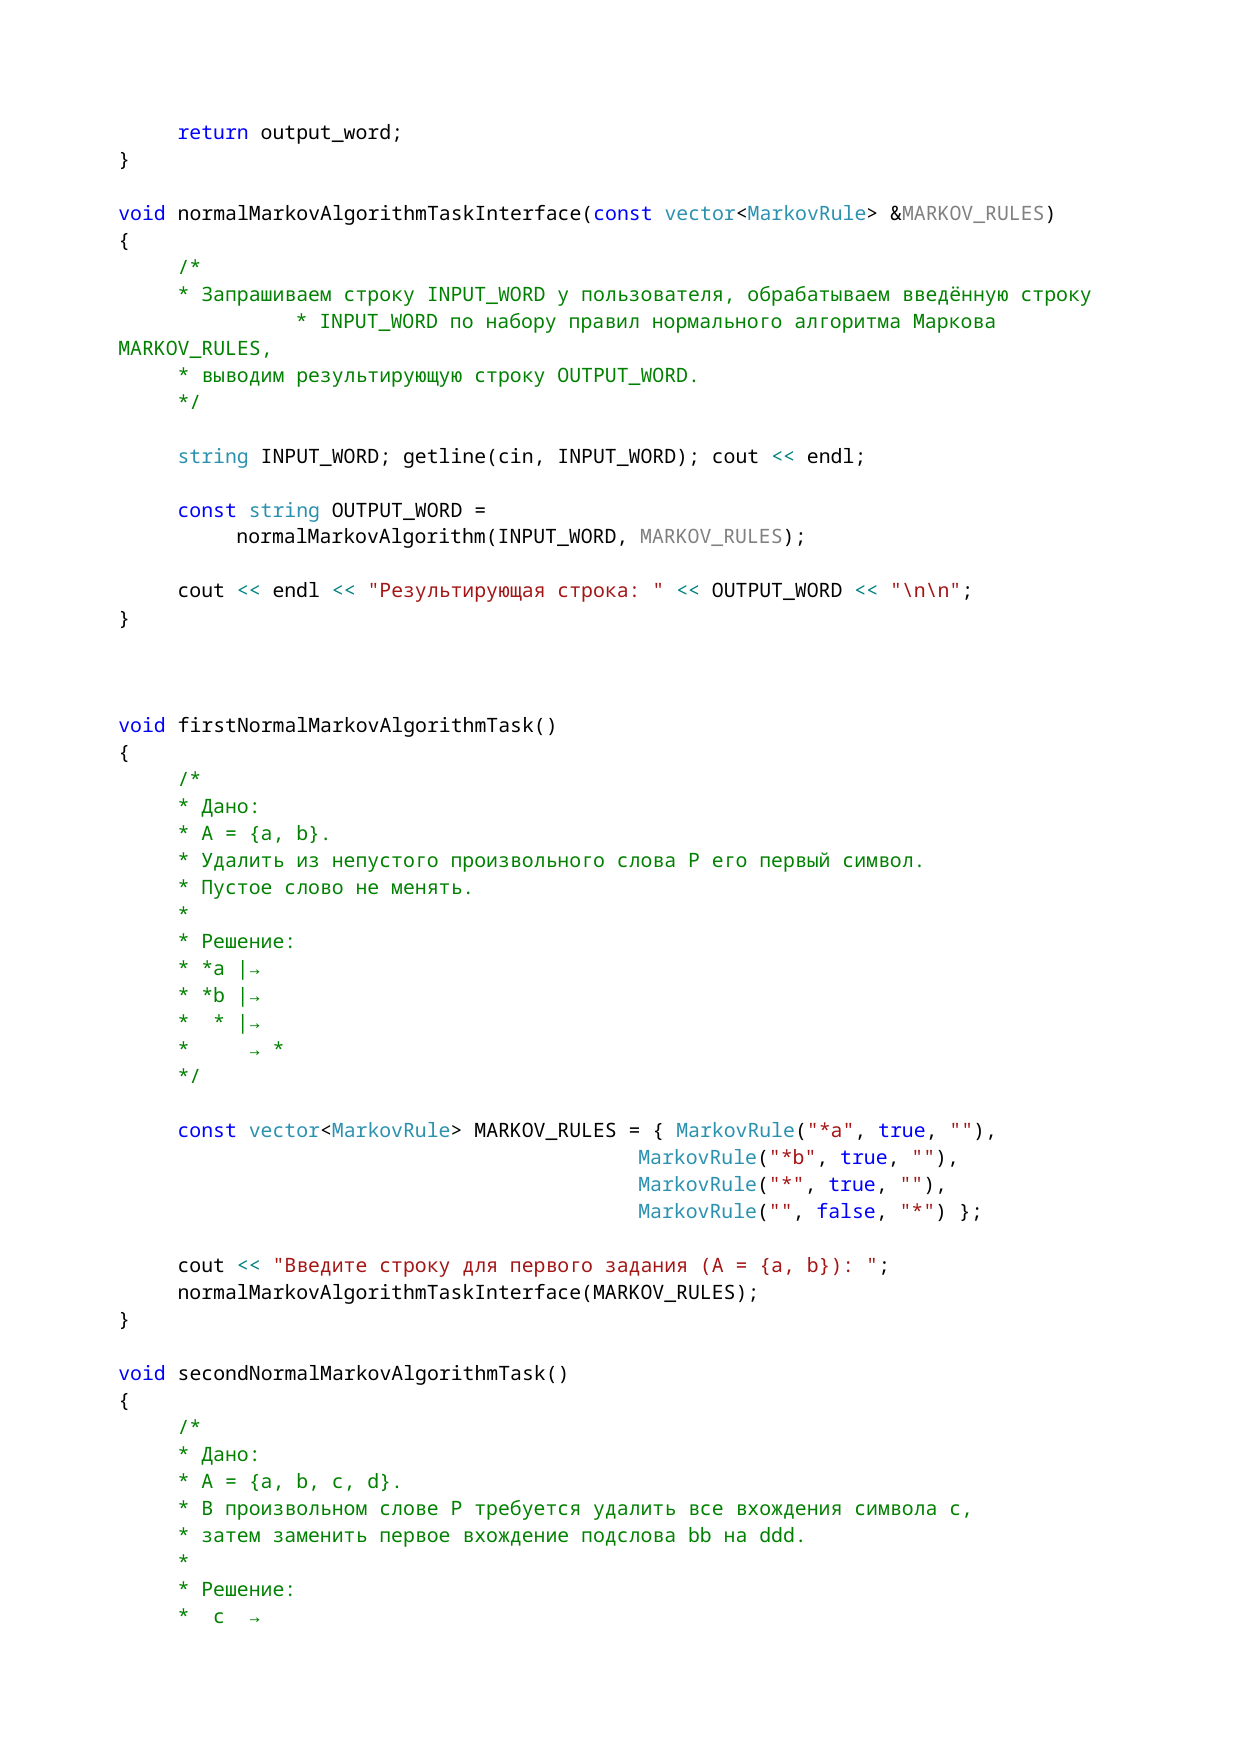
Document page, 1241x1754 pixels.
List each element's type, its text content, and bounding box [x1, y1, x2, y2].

text */ [118, 388, 1122, 415]
text * В произвольном слове P требуется удалить все вхождения символа c, [118, 1494, 1122, 1521]
text normalMarkovAlgorithm(INPUT_WORD, MARKOV_RULES); [118, 523, 1122, 550]
text { [118, 1386, 1122, 1413]
text * A = {a, b}. [118, 819, 1122, 847]
text const vector<MarkovRule> MARKOV_RULES = { MarkovRule("*a", true, ""), [118, 1116, 1122, 1143]
text * [118, 1548, 1122, 1575]
text * Запрашиваем строку INPUT_WORD у пользователя, обрабатываем введённую строку * INPUT_WORD по набору правил нормального алгоритма Маркова MARKOV_RULES, [118, 280, 1122, 361]
text * Решение: [118, 927, 1122, 954]
text normalMarkovAlgorithmTaskInterface(MARKOV_RULES); [118, 1278, 1122, 1305]
text * A = {a, b, c, d}. [118, 1467, 1122, 1494]
text string INPUT_WORD; getline(cin, INPUT_WORD); cout << endl; [118, 442, 1122, 469]
text /* [118, 1413, 1122, 1440]
text * *a |→ [118, 954, 1122, 981]
text * c → [118, 1602, 1122, 1629]
text MarkovRule("", false, "*") }; [118, 1197, 1122, 1224]
text { [118, 226, 1122, 253]
text * выводим результирующую строку OUTPUT_WORD. [118, 361, 1122, 388]
text } [118, 145, 1122, 172]
text * * |→ [118, 1008, 1122, 1035]
text } [118, 1305, 1122, 1332]
text * Дано: [118, 1440, 1122, 1467]
text } [118, 604, 1122, 631]
text * [118, 901, 1122, 927]
text cout << endl << "Результирующая строка: " << OUTPUT_WORD << "\n\n"; [118, 577, 1122, 604]
text void secondNormalMarkovAlgorithmTask() [118, 1359, 1122, 1386]
text * Удалить из непустого произвольного слова P его первый символ. [118, 847, 1122, 873]
text void normalMarkovAlgorithmTaskInterface(const vector<MarkovRule> &MARKOV_RULES) [118, 199, 1122, 226]
text * Дано: [118, 793, 1122, 819]
text * *b |→ [118, 981, 1122, 1008]
text * Пустое слово не менять. [118, 873, 1122, 901]
text /* [118, 253, 1122, 280]
text */ [118, 1062, 1122, 1089]
text return output_word; [118, 118, 1122, 145]
text * → * [118, 1035, 1122, 1062]
text void firstNormalMarkovAlgorithmTask() [118, 712, 1122, 739]
text /* [118, 766, 1122, 793]
text const string OUTPUT_WORD = [118, 496, 1122, 523]
text MarkovRule("*", true, ""), [118, 1170, 1122, 1197]
text * Решение: [118, 1575, 1122, 1602]
text MarkovRule("*b", true, ""), [118, 1143, 1122, 1170]
text { [118, 739, 1122, 766]
text * затем заменить первое вхождение подслова bb на ddd. [118, 1521, 1122, 1548]
text cout << "Введите строку для первого задания (A = {a, b}): "; [118, 1251, 1122, 1278]
